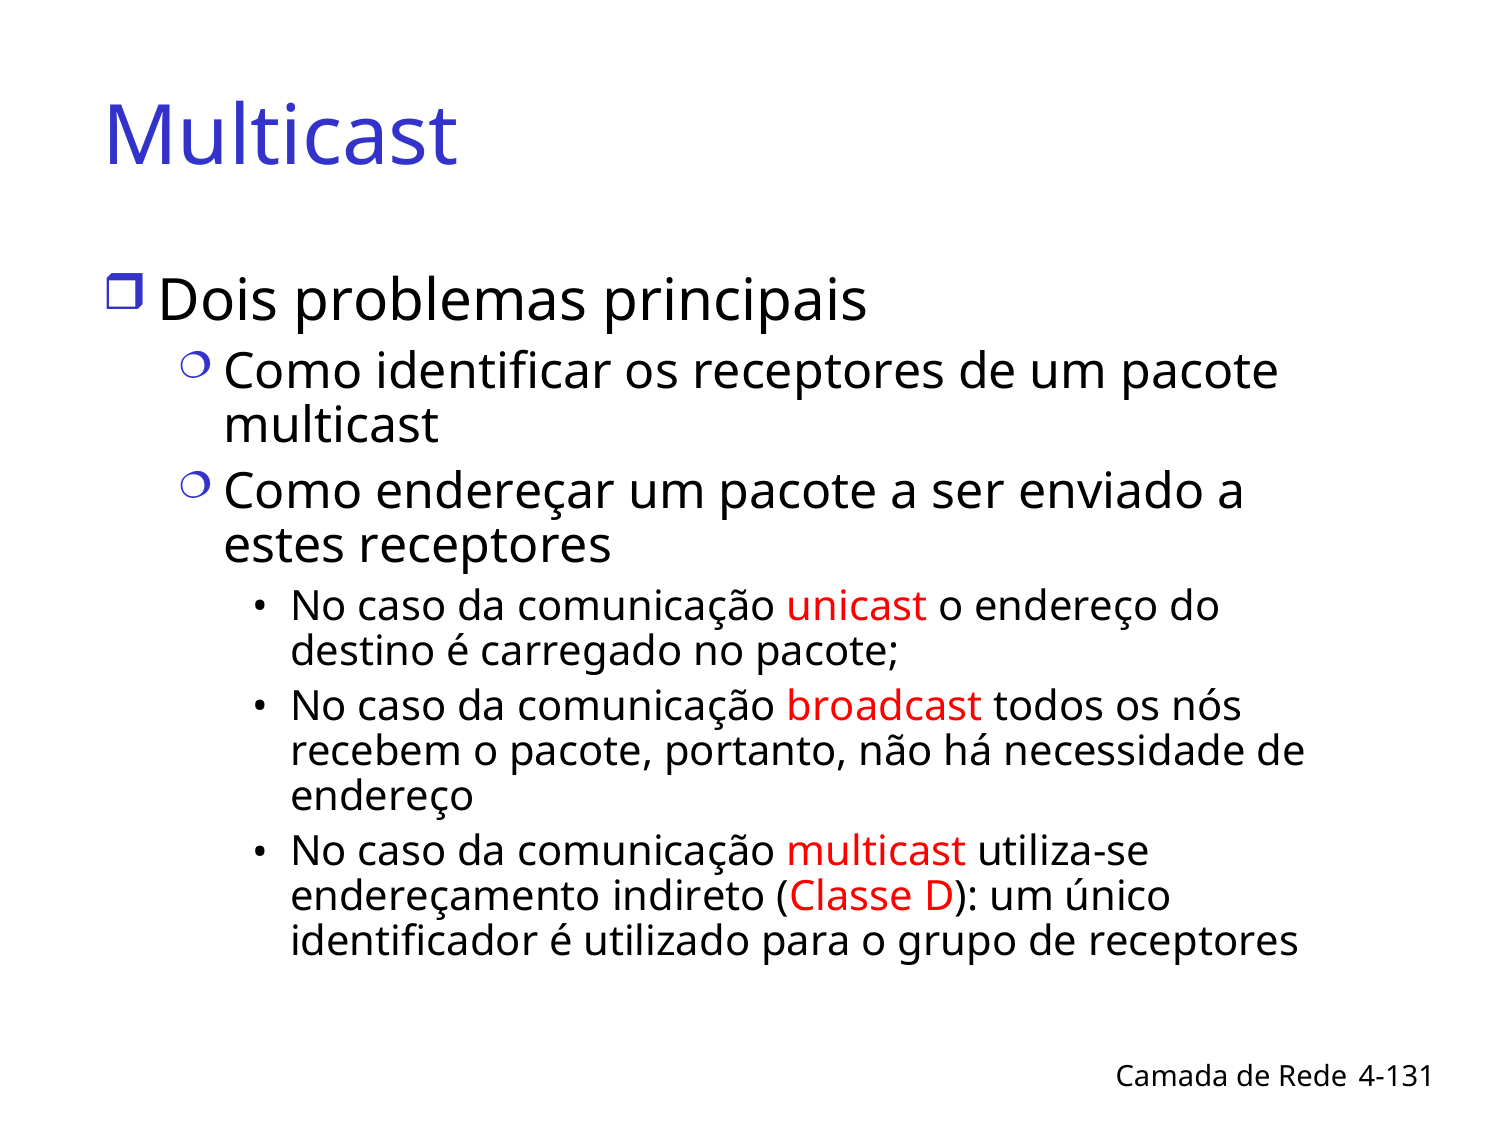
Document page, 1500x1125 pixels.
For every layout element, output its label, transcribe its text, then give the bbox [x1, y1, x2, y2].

text_box Dois problemas principais Como identificar os receptores de um pacote multicast Como endereçar um pacote a ser enviado a estes receptores No caso da comunicação unicast o endereço do destino é carregado no pacote; No caso da comunicação broadcast todos os nós recebem o pacote, portanto, não há necessidade de endereço No caso da comunicação multicast utiliza-se endereçamento indireto (Classe D): um único identificador é utilizado para o grupo de receptores [87, 262, 1363, 1026]
text_box 4-<número> [1339, 1050, 1451, 1125]
text_box Camada de Rede [887, 1050, 1339, 1125]
text_box Multicast [87, 37, 1363, 225]
